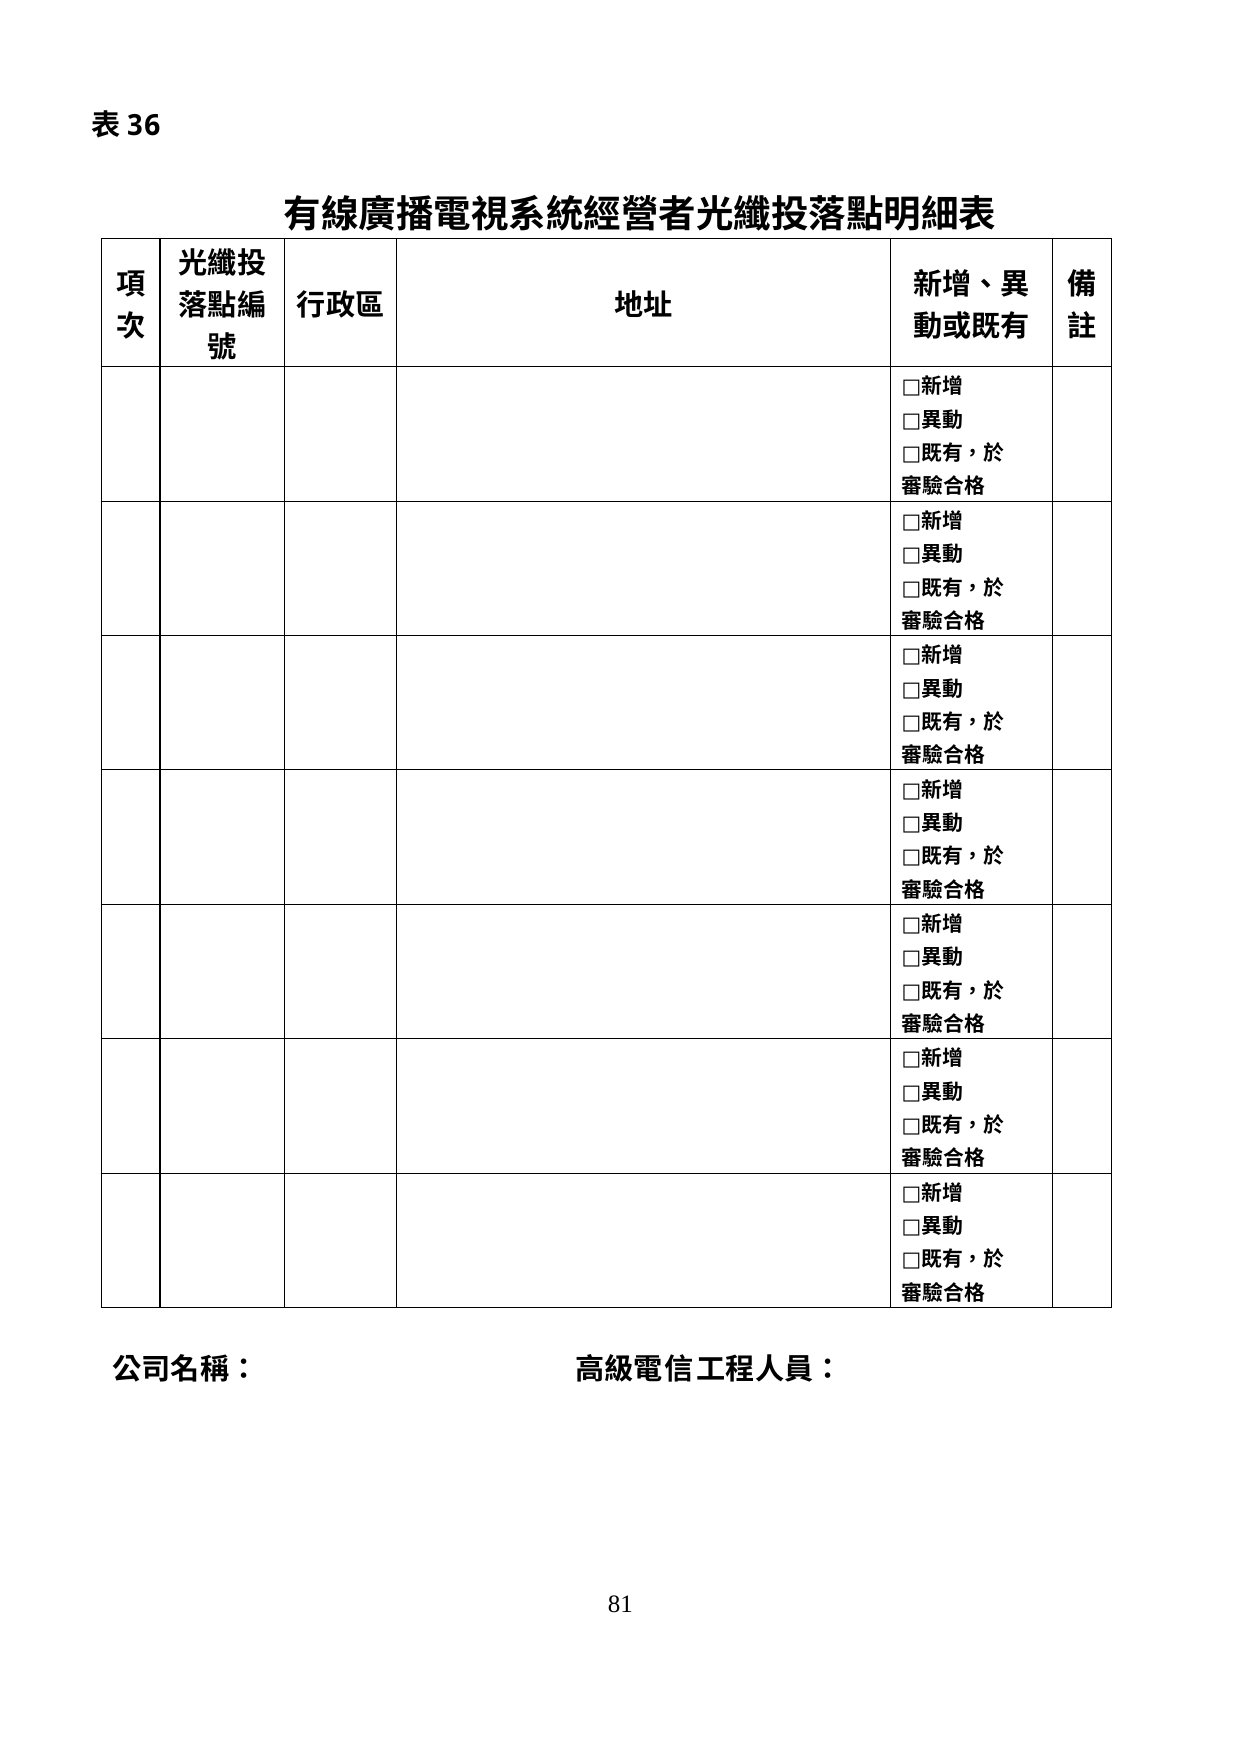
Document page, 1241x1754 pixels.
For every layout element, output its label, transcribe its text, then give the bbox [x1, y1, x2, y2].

text 公司名稱： 高級電信工程人員： [112, 1345, 1128, 1388]
table_cell [285, 1039, 396, 1172]
table_cell [285, 367, 396, 501]
table_cell [161, 1174, 284, 1307]
table_cell [161, 905, 284, 1038]
table_cell [102, 1174, 159, 1307]
table_cell [397, 502, 890, 635]
table_cell [161, 1039, 284, 1172]
table_cell [397, 905, 890, 1038]
table_cell [397, 770, 890, 904]
table_cell [285, 905, 396, 1038]
table_header 備註 [1053, 239, 1111, 366]
table_cell □新增 □異動 □既有，於 審驗合格 [891, 905, 1052, 1038]
table_cell [161, 770, 284, 904]
table_cell [102, 636, 159, 769]
table_cell □新增 □異動 □既有，於 審驗合格 [891, 1039, 1052, 1172]
table_cell [102, 502, 159, 635]
table_cell [161, 502, 284, 635]
table_cell [285, 636, 396, 769]
subtitle 表36 有線廣播電視系統經營者光纖投落點明細表 [151, 184, 1128, 238]
table_cell [285, 1174, 396, 1307]
table_cell [1053, 636, 1111, 769]
table_cell [1053, 770, 1111, 904]
table_cell [102, 770, 159, 904]
table_cell [161, 367, 284, 501]
table_cell □新增 □異動 □既有，於 審驗合格 [891, 1174, 1052, 1307]
table_cell □新增 □異動 □既有，於 審驗合格 [891, 770, 1052, 904]
table_cell [285, 770, 396, 904]
table_cell [397, 1039, 890, 1172]
table_cell □新增 □異動 □既有，於 審驗合格 [891, 367, 1052, 501]
table_cell [1053, 1039, 1111, 1172]
table_cell [1053, 367, 1111, 501]
table_cell [102, 905, 159, 1038]
table_cell [102, 367, 159, 501]
table_cell [102, 1039, 159, 1172]
table_cell [1053, 502, 1111, 635]
table_cell [161, 636, 284, 769]
table_cell □新增 □異動 □既有，於 審驗合格 [891, 636, 1052, 769]
table_cell [397, 1174, 890, 1307]
table_header 新增、異動或既有 [891, 239, 1052, 366]
table_cell □新增 □異動 □既有，於 審驗合格 [891, 502, 1052, 635]
text 表36 [91, 101, 190, 143]
table_cell [397, 367, 890, 501]
table_cell [397, 636, 890, 769]
table_header 行政區 [285, 239, 396, 366]
table_header 光纖投落點編號 [161, 239, 284, 366]
table_cell [1053, 905, 1111, 1038]
table_cell [1053, 1174, 1111, 1307]
table_header 地址 [397, 239, 890, 366]
table_cell [285, 502, 396, 635]
table_header 項次 [102, 239, 159, 366]
